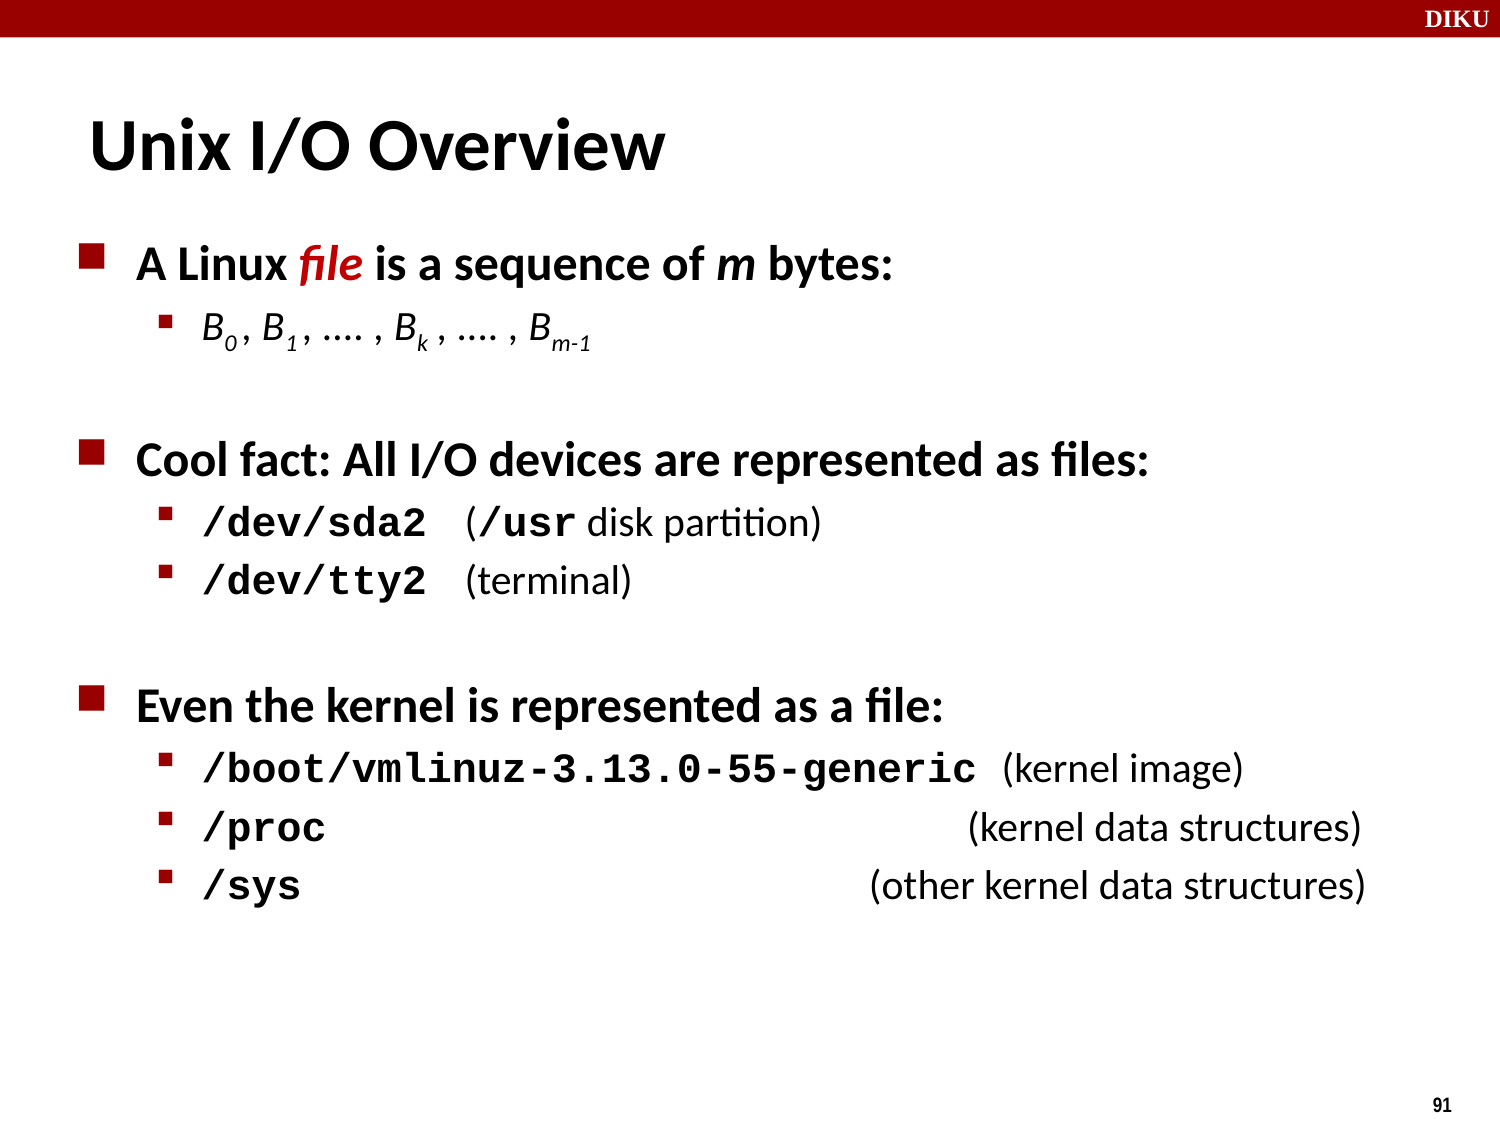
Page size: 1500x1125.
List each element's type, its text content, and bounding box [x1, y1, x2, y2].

text_box A Linux file is a sequence of m bytes: B0 , B1 , .... , Bk , .... , Bm-1 Cool fact: All I/O devices are represented as files: /dev/sda2 (/usr disk partition) /dev/tty2 (terminal) Even the kernel is represented as a file: /boot/vmlinuz-3.13.0-55-generic (kernel image) /proc (kernel data structures) /sys (other kernel data structures) [65, 223, 1488, 1039]
text_box Unix I/O Overview [74, 93, 888, 188]
